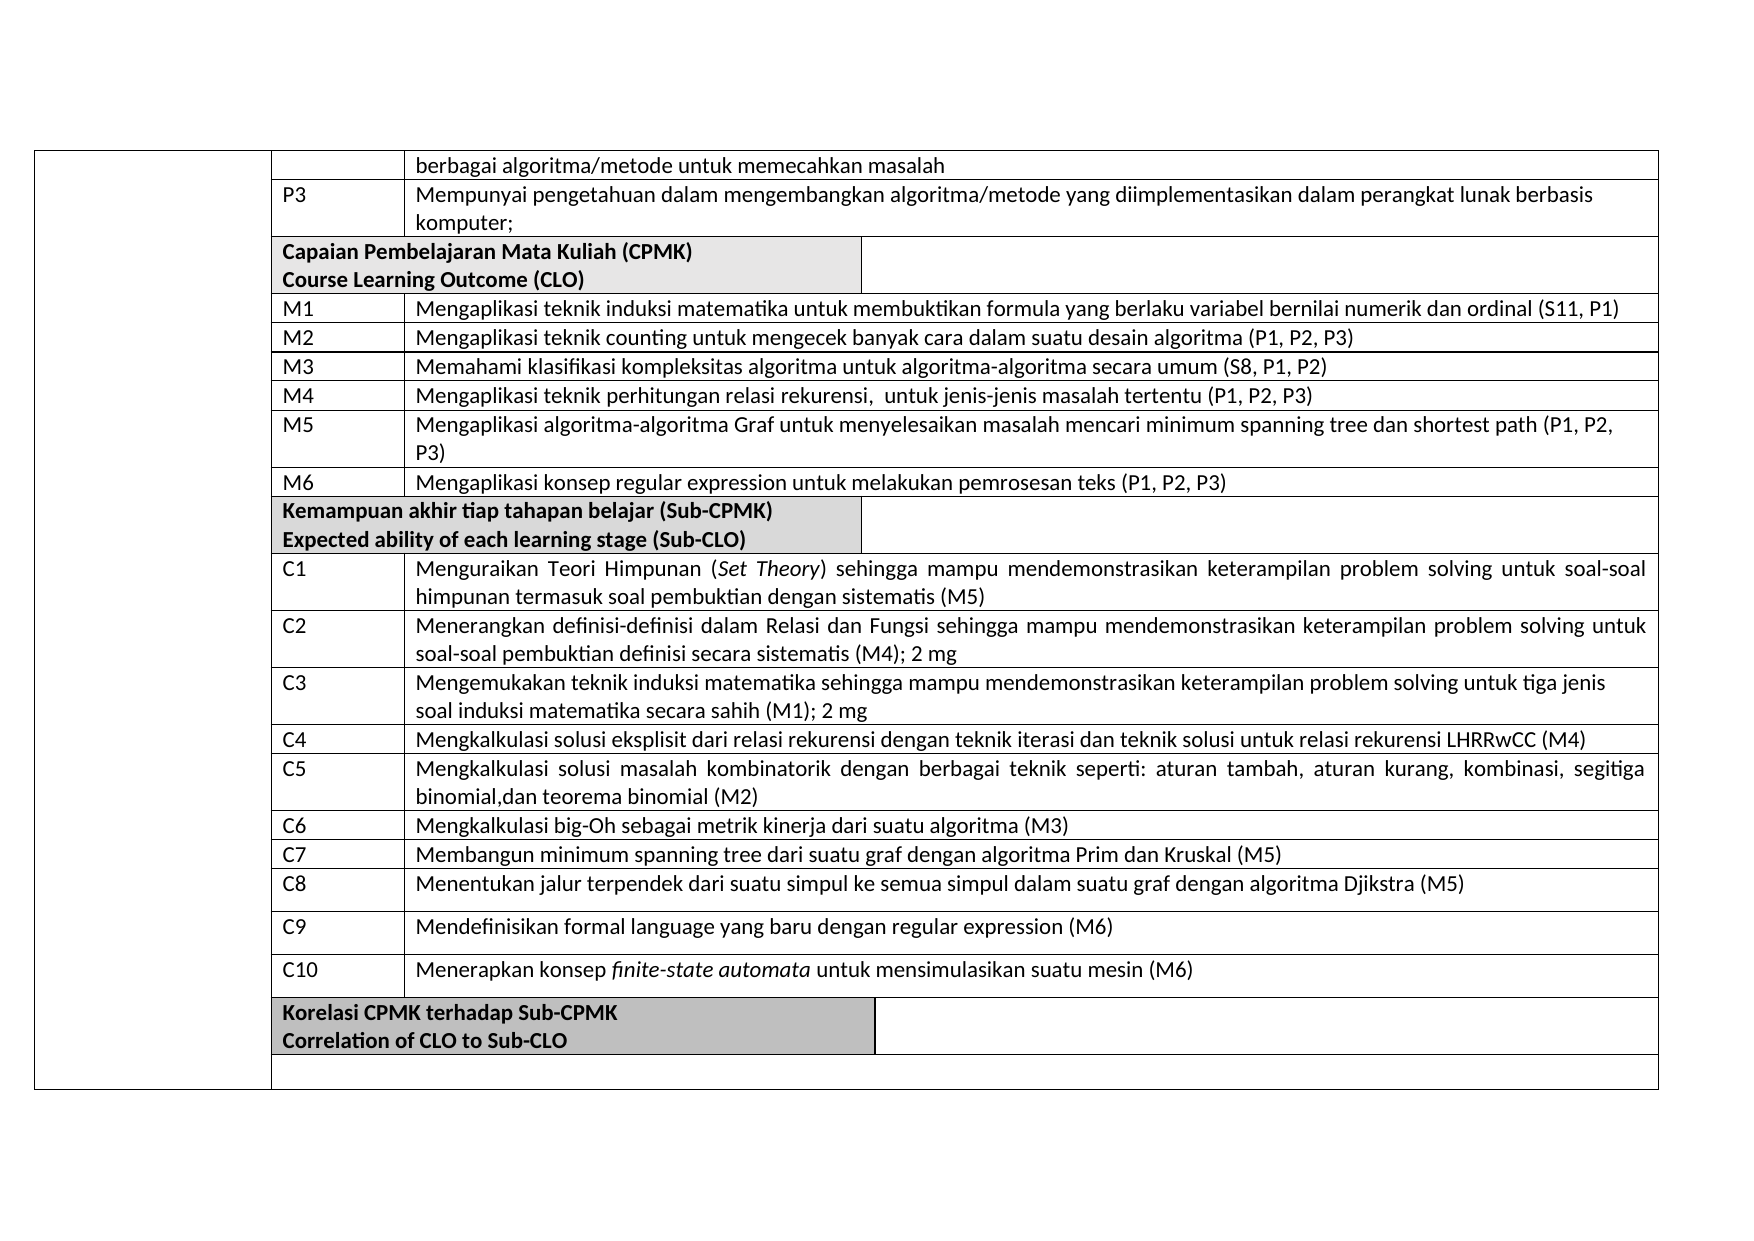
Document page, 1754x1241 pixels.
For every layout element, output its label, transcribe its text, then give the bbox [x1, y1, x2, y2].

table_cell Korelasi CPMK terhadap Sub-CPMK Correlation of CLO to Sub-CLO [272, 998, 874, 1054]
table_cell M1 [272, 294, 404, 322]
table_cell P3 [272, 180, 404, 236]
table_cell [272, 1055, 1658, 1089]
table_cell Menerapkan konsep finite-state automata untuk mensimulasikan suatu mesin (M6) [405, 955, 1658, 997]
table_cell Menerangkan definisi-definisi dalam Relasi dan Fungsi sehingga mampu mendemonstrasikan keterampilan problem solving untuk soal-soal pembuktian definisi secara sistematis (M4); 2 mg [405, 611, 1658, 667]
table_cell Mengaplikasi konsep regular expression untuk melakukan pemrosesan teks (P1, P2, P3) [405, 468, 1658, 496]
table_cell C5 [272, 754, 404, 810]
table_cell Menguraikan Teori Himpunan (Set Theory) sehingga mampu mendemonstrasikan keterampilan problem solving untuk soal-soal himpunan termasuk soal pembuktian dengan sistematis (M5) [405, 554, 1658, 610]
table_cell Capaian Pembelajaran Mata Kuliah (CPMK) Course Learning Outcome (CLO) [272, 237, 861, 293]
table_cell C6 [272, 811, 404, 839]
table_cell M3 [272, 353, 404, 380]
table_cell C7 [272, 840, 404, 868]
table_cell Memahami klasifikasi kompleksitas algoritma untuk algoritma-algoritma secara umum (S8, P1, P2) [405, 353, 1658, 380]
table_cell Mengaplikasi teknik perhitungan relasi rekurensi, untuk jenis-jenis masalah tertentu (P1, P2, P3) [405, 381, 1658, 409]
table_cell Mengkalkulasi solusi masalah kombinatorik dengan berbagai teknik seperti: aturan tambah, aturan kurang, kombinasi, segitiga binomial,dan teorema binomial (M2) [405, 754, 1658, 810]
table_cell M2 [272, 323, 404, 351]
table_cell C8 [272, 869, 404, 911]
table_cell Mendefinisikan formal language yang baru dengan regular expression (M6) [405, 912, 1658, 954]
table_cell Mengaplikasi teknik induksi matematika untuk membuktikan formula yang berlaku variabel bernilai numerik dan ordinal (S11, P1) [405, 294, 1658, 322]
table_cell M6 [272, 468, 404, 496]
table_cell Mengkalkulasi solusi eksplisit dari relasi rekurensi dengan teknik iterasi dan teknik solusi untuk relasi rekurensi LHRRwCC (M4) [405, 725, 1658, 753]
table_cell Kemampuan akhir tiap tahapan belajar (Sub-CPMK) Expected ability of each learning stage (Sub-CLO) [272, 497, 861, 553]
table_cell Menentukan jalur terpendek dari suatu simpul ke semua simpul dalam suatu graf dengan algoritma Djikstra (M5) [405, 869, 1658, 911]
table_cell M5 [272, 411, 404, 467]
table_cell C1 [272, 554, 404, 610]
table_cell [862, 237, 1658, 293]
table_cell Mempunyai pengetahuan dalam mengembangkan algoritma/metode yang diimplementasikan dalam perangkat lunak berbasis komputer; [405, 180, 1658, 236]
table_cell [876, 998, 1658, 1054]
table_cell M4 [272, 381, 404, 409]
table_cell [272, 151, 404, 179]
table_cell Mengaplikasi teknik counting untuk mengecek banyak cara dalam suatu desain algoritma (P1, P2, P3) [405, 323, 1658, 351]
table_cell [862, 497, 1658, 553]
table_cell Mengemukakan teknik induksi matematika sehingga mampu mendemonstrasikan keterampilan problem solving untuk tiga jenis soal induksi matematika secara sahih (M1); 2 mg [405, 668, 1658, 724]
table_cell C10 [272, 955, 404, 997]
table_cell Mengkalkulasi big-Oh sebagai metrik kinerja dari suatu algoritma (M3) [405, 811, 1658, 839]
table_cell C4 [272, 725, 404, 753]
table_cell C3 [272, 668, 404, 724]
table_cell berbagai algoritma/metode untuk memecahkan masalah [405, 151, 1658, 179]
table_cell Mengaplikasi algoritma-algoritma Graf untuk menyelesaikan masalah mencari minimum spanning tree dan shortest path (P1, P2, P3) [405, 411, 1658, 467]
table_cell C9 [272, 912, 404, 954]
table_cell Membangun minimum spanning tree dari suatu graf dengan algoritma Prim dan Kruskal (M5) [405, 840, 1658, 868]
table_cell C2 [272, 611, 404, 667]
